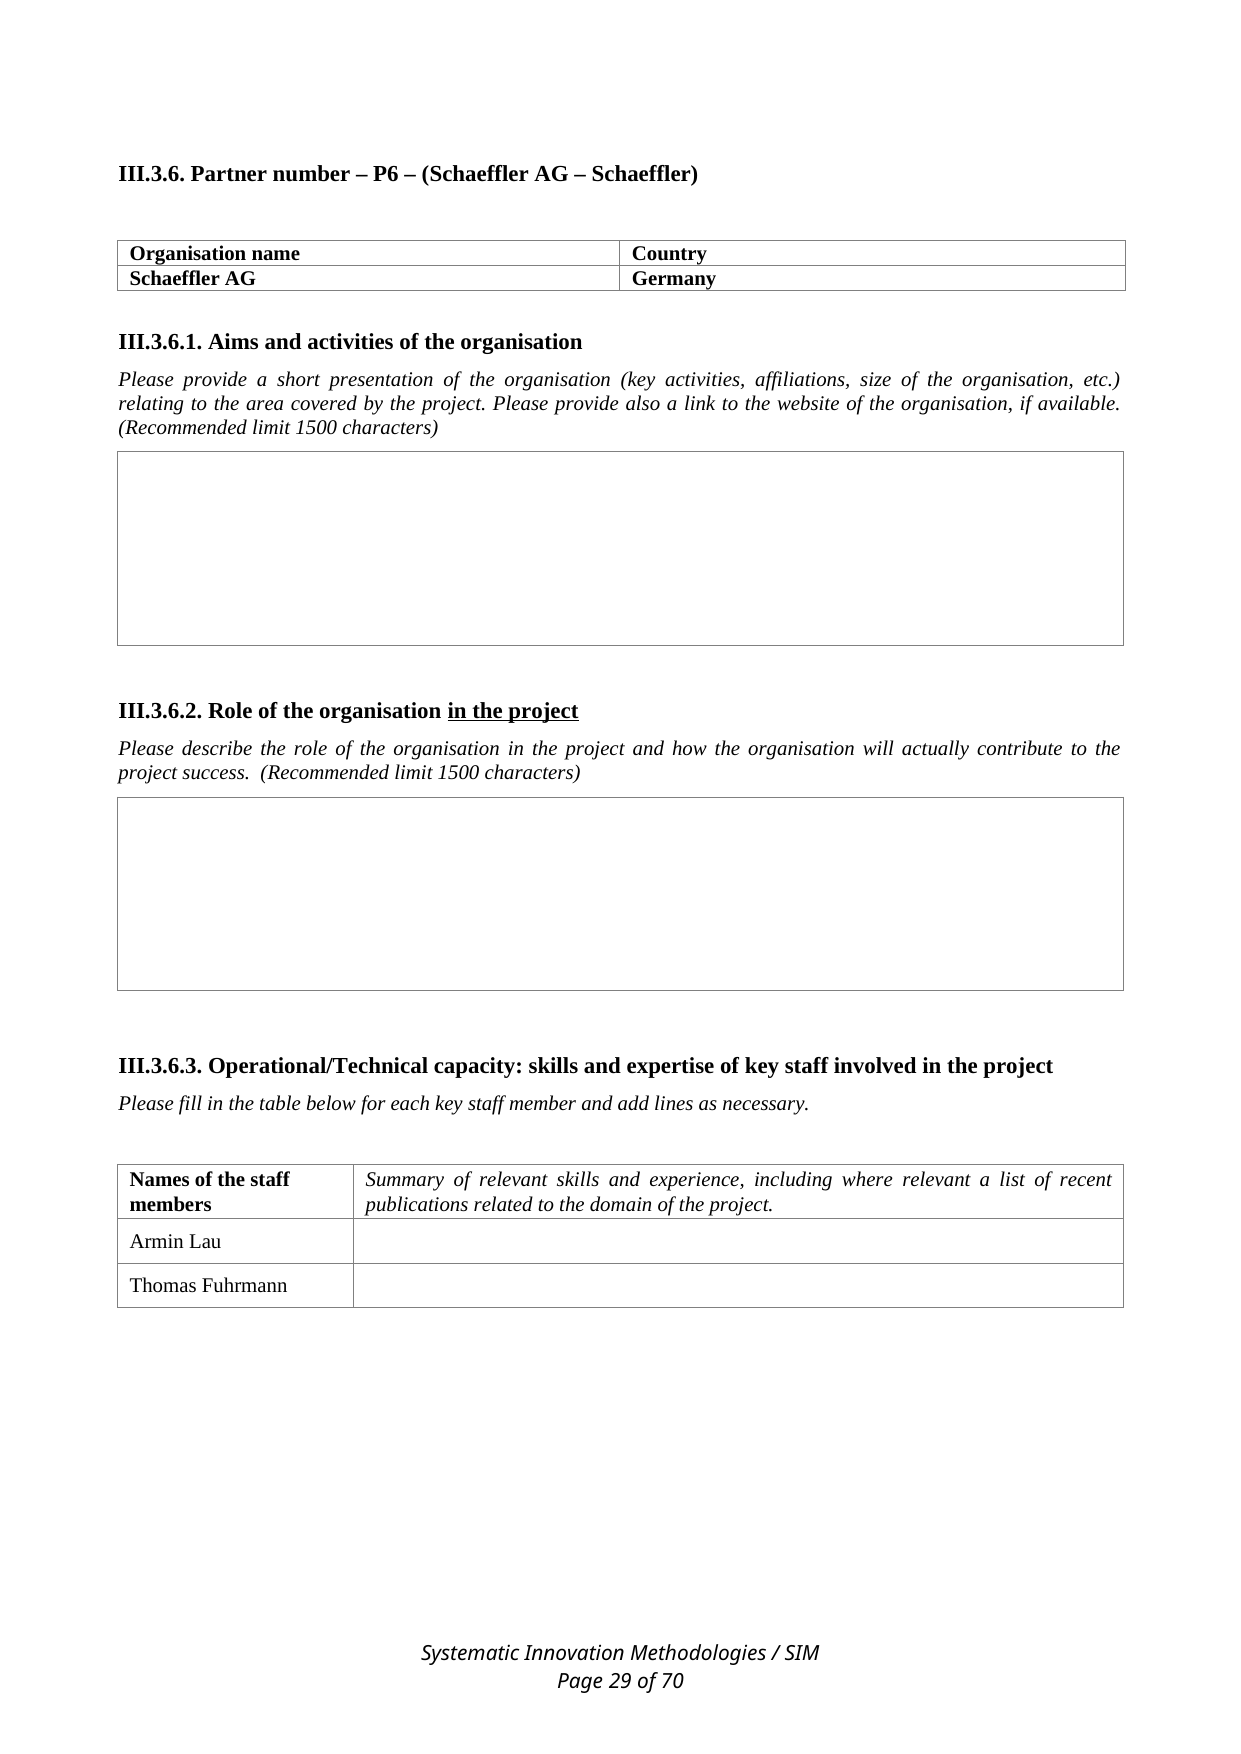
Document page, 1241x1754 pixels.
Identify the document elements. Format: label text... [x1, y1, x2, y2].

table_cell [354, 1264, 1123, 1307]
text III.3.6.2. Role of the organisation in the project [118, 697, 1122, 723]
table_header [118, 798, 1123, 990]
subtitle III.3.6. Partner number – P6 – (Schaeffler AG – Schaeffler) [118, 160, 1122, 187]
text Please describe the role of the organisation in the project and how the organisation will actually contribute to the project success. (Recommended limit 1500 characters) [118, 736, 1122, 784]
text III.3.6.3. Operational/Technical capacity: skills and expertise of key staff involved in the project [118, 1052, 1122, 1078]
table_header Country [620, 241, 1125, 265]
table_cell Thomas Fuhrmann [118, 1264, 353, 1307]
text III.3.6.1. Aims and activities of the organisation [118, 328, 1122, 354]
table_cell Schaeffler AG [118, 266, 619, 290]
table_header Names of the staff members [118, 1165, 353, 1218]
table_cell [354, 1219, 1123, 1262]
table_header Organisation name [118, 241, 619, 265]
table_cell Armin Lau [118, 1219, 353, 1262]
table_header [118, 452, 1123, 645]
text Please provide a short presentation of the organisation (key activities, affiliations, size of the organisation, etc.) relating to the area covered by the project. Please provide also a link to the website of the organisation, if available. (Recommended limit 1500 characters) [118, 367, 1122, 439]
table_cell Germany [620, 266, 1125, 290]
text Please fill in the table below for each key staff member and add lines as necessary. [118, 1091, 1122, 1115]
table_header Summary of relevant skills and experience, including where relevant a list of recent publications related to the domain of the project. [354, 1165, 1123, 1218]
